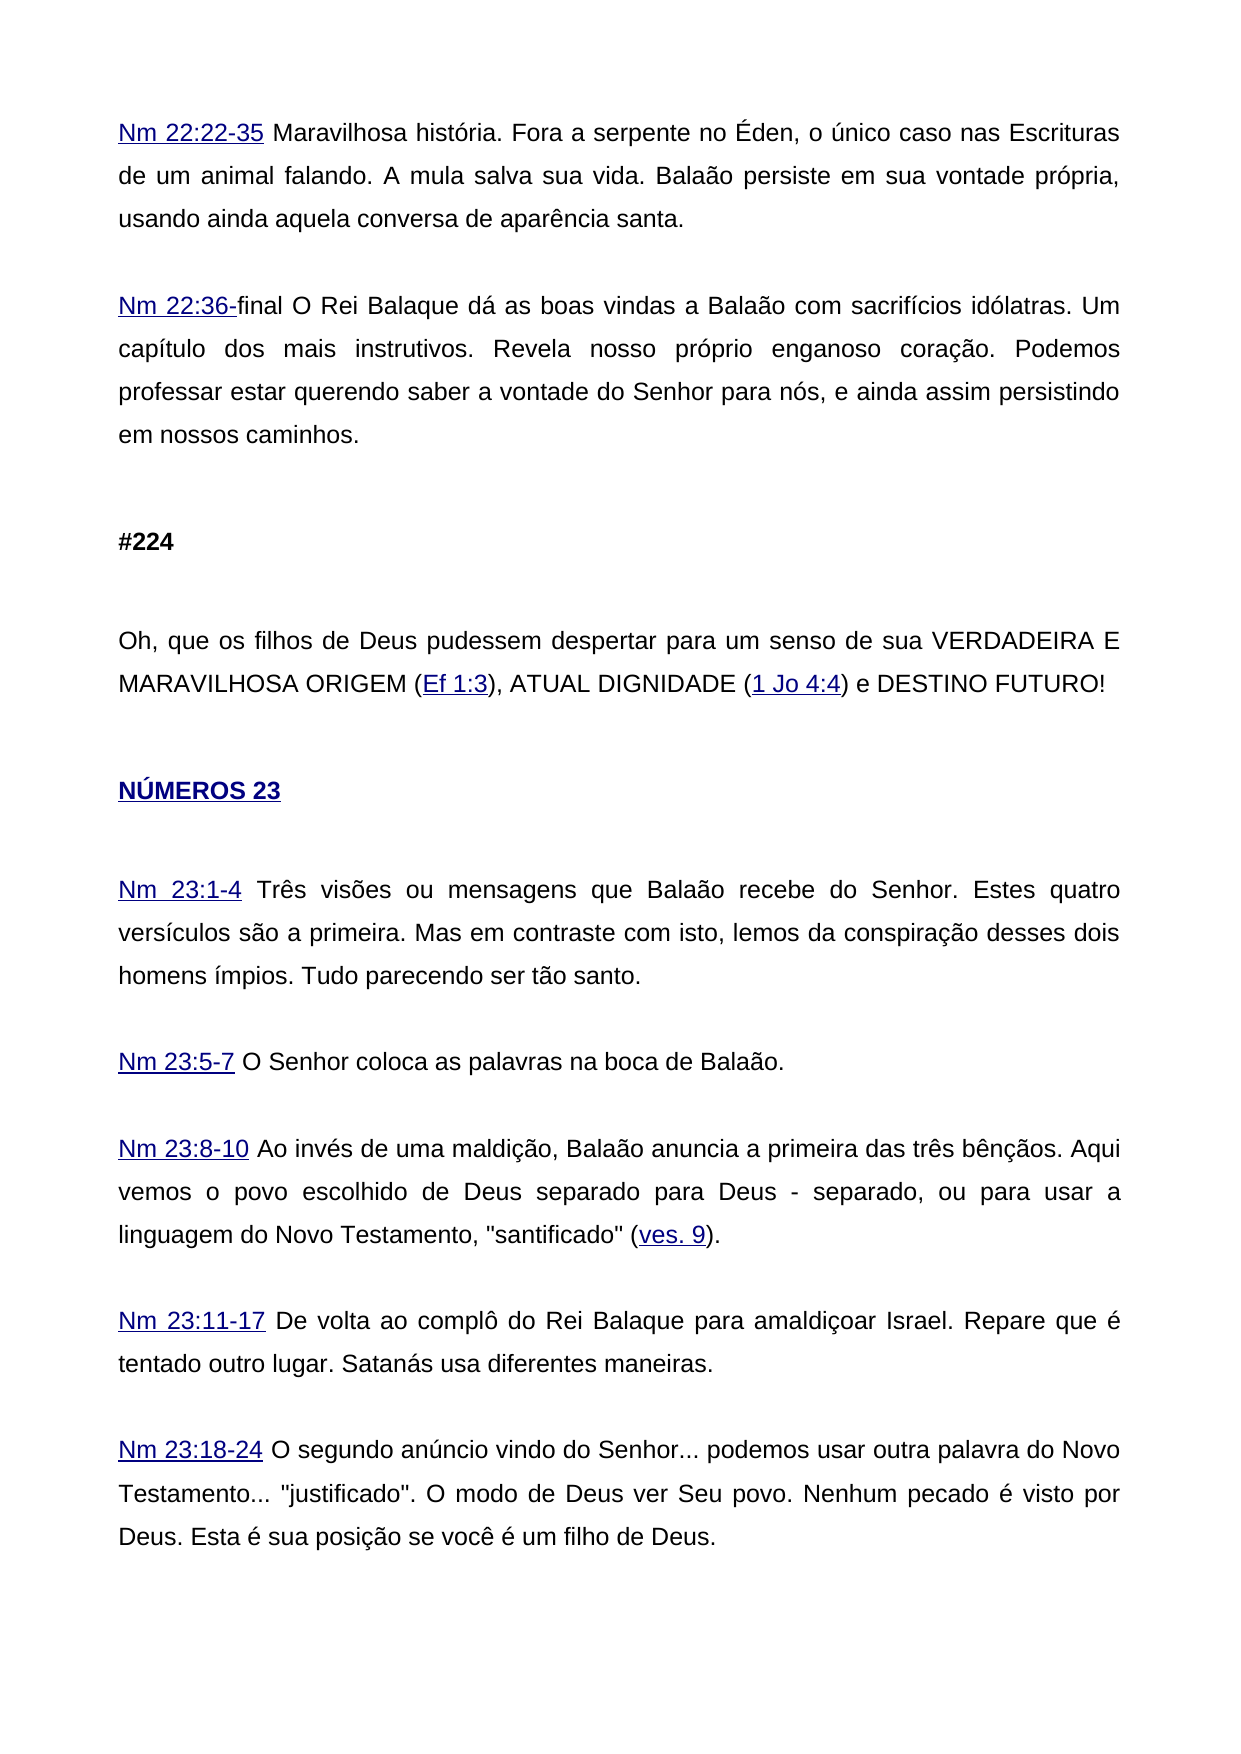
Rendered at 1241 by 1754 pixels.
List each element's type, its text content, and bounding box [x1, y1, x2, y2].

text Oh, que os filhos de Deus pudessem despertar para um senso de sua VERDADEIRA E MARAVILHOSA ORIGEM (Ef 1:3), ATUAL DIGNIDADE (1 Jo 4:4) e DESTINO FUTURO! [118, 626, 1122, 698]
text Nm 22:36-final O Rei Balaque dá as boas vindas a Balaão com sacrifícios idólatras. Um capítulo dos mais instrutivos. Revela nosso próprio enganoso coração. Podemos professar estar querendo saber a vontade do Senhor para nós, e ainda assim persistindo em nossos caminhos. [118, 291, 1122, 449]
subtitle NÚMEROS 23 [118, 776, 1122, 805]
text Nm 23:5-7 O Senhor coloca as palavras na boca de Balaão. [118, 1047, 1122, 1076]
text Nm 23:8-10 Ao invés de uma maldição, Balaão anuncia a primeira das três bênçãos. Aqui vemos o povo escolhido de Deus separado para Deus - separado, ou para usar a linguagem do Novo Testamento, "santificado" (ves. 9). [118, 1133, 1122, 1248]
subtitle #224 [118, 527, 1122, 556]
text Nm 23:11-17 De volta ao complô do Rei Balaque para amaldiçoar Israel. Repare que é tentado outro lugar. Satanás usa diferentes maneiras. [118, 1306, 1122, 1378]
text Nm 23:18-24 O segundo anúncio vindo do Senhor... podemos usar outra palavra do Novo Testamento... "justificado". O modo de Deus ver Seu povo. Nenhum pecado é visto por Deus. Esta é sua posição se você é um filho de Deus. [118, 1435, 1122, 1550]
text Nm 22:22-35 Maravilhosa história. Fora a serpente no Éden, o único caso nas Escrituras de um animal falando. A mula salva sua vida. Balaão persiste em sua vontade própria, usando ainda aquela conversa de aparência santa. [118, 118, 1122, 233]
text Nm 23:1-4 Três visões ou mensagens que Balaão recebe do Senhor. Estes quatro versículos são a primeira. Mas em contraste com isto, lemos da conspiração desses dois homens ímpios. Tudo parecendo ser tão santo. [118, 875, 1122, 990]
